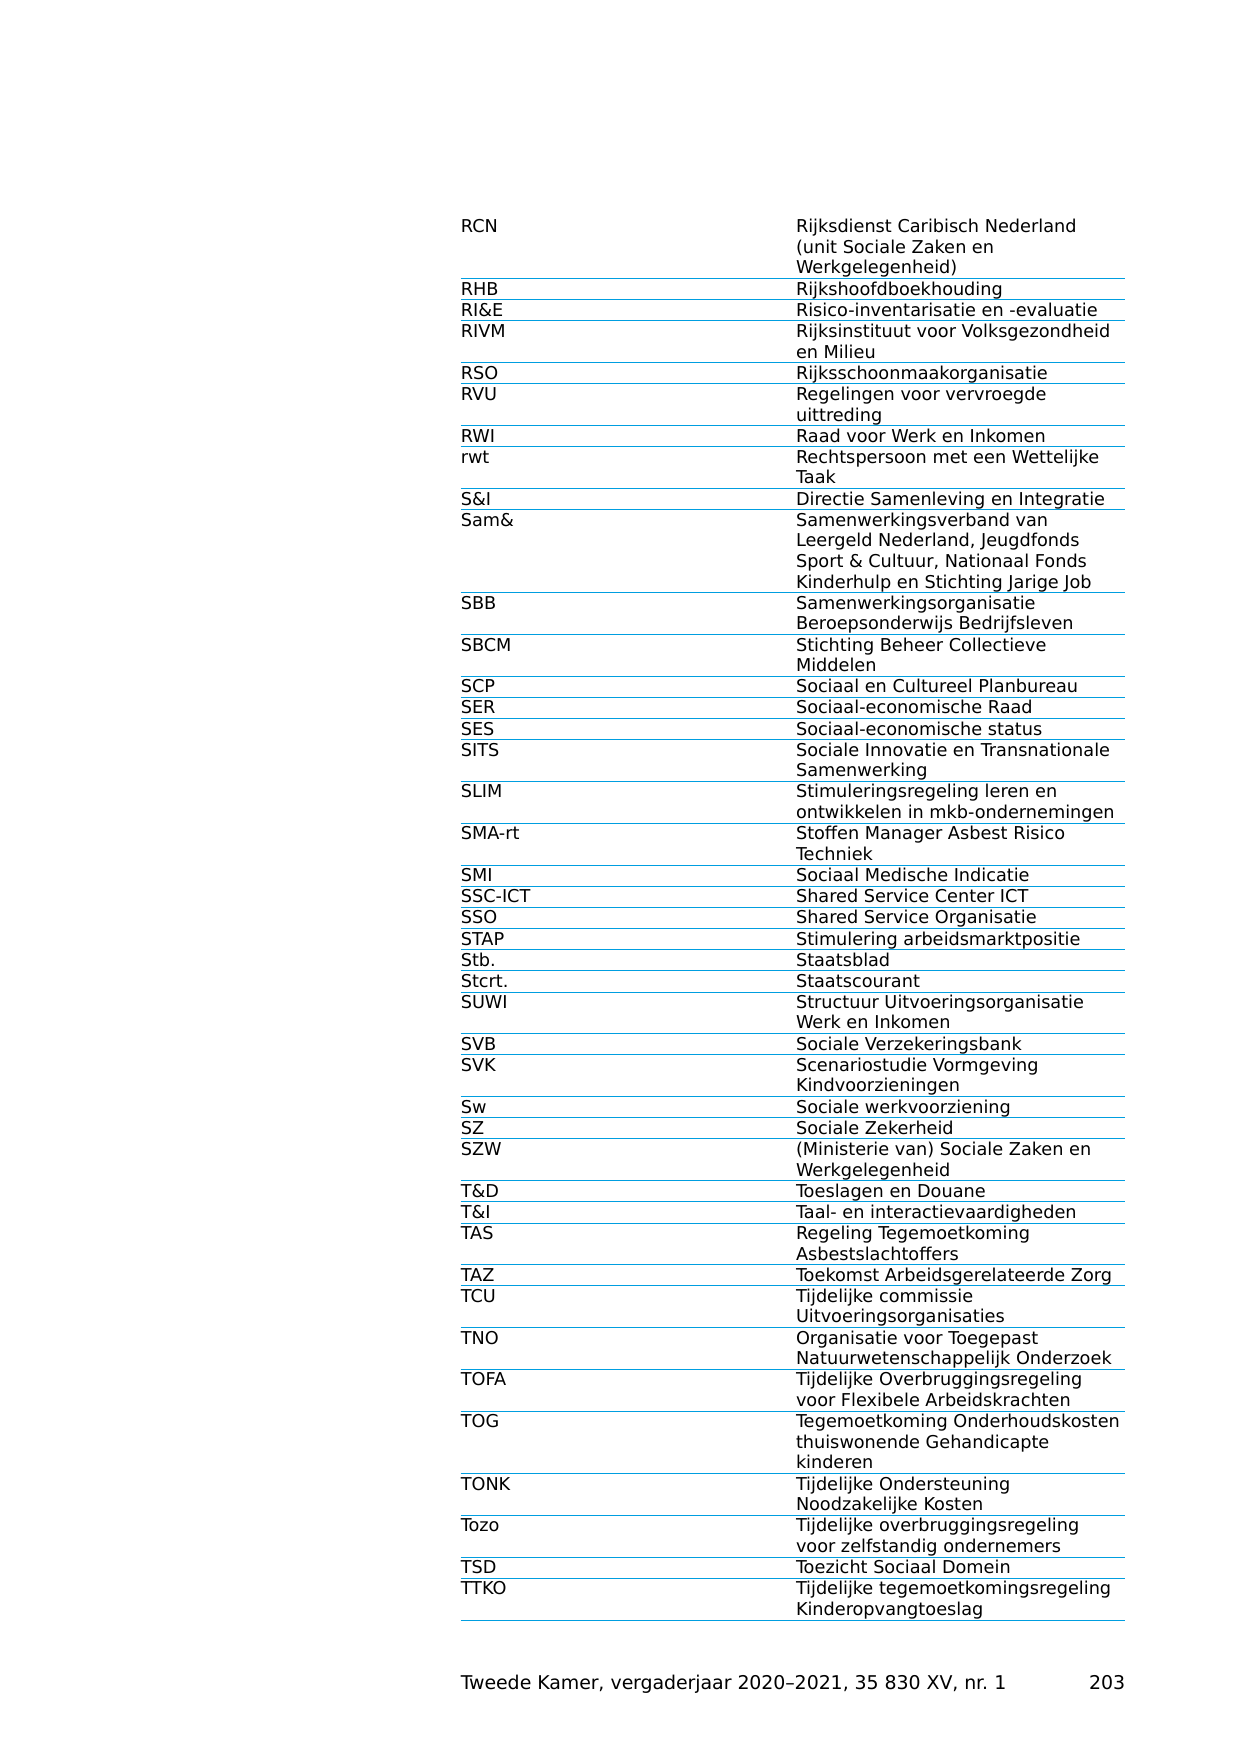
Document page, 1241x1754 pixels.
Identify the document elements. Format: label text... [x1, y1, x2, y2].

table_cell SSC-ICT [461, 887, 793, 907]
table_cell Sociale Innovatie en Transnationale Samenwerking [793, 740, 1125, 781]
table_cell SITS [461, 740, 793, 781]
table_cell SBB [461, 593, 793, 634]
table_cell Toekomst Arbeidsgerelateerde Zorg [793, 1265, 1125, 1285]
table_cell SBCM [461, 635, 793, 676]
table_cell Shared Service Organisatie [793, 908, 1125, 928]
table_cell Regeling Tegemoetkoming Asbestslachtoffers [793, 1224, 1125, 1264]
table_cell T&I [461, 1202, 793, 1222]
table_cell Stcrt. [461, 971, 793, 991]
table_cell SMA-rt [461, 824, 793, 864]
table_cell Toezicht Sociaal Domein [793, 1558, 1125, 1578]
table_cell TSD [461, 1558, 793, 1578]
table_cell RSO [461, 363, 793, 383]
table_cell SES [461, 719, 793, 739]
table_cell RI&E [461, 300, 793, 320]
table_cell SER [461, 698, 793, 718]
table_cell Taal- en interactievaardigheden [793, 1202, 1125, 1222]
table_cell RVU [461, 384, 793, 425]
table_cell Stoffen Manager Asbest Risico Techniek [793, 824, 1125, 864]
table_cell SZW [461, 1139, 793, 1180]
table_cell SMI [461, 866, 793, 886]
table_cell Sociale werkvoorziening [793, 1097, 1125, 1117]
table_cell Samenwerkingsorganisatie Beroepsonderwijs Bedrijfsleven [793, 593, 1125, 634]
table_cell Sociale Zekerheid [793, 1118, 1125, 1138]
table_cell Rijksinstituut voor Volksgezondheid en Milieu [793, 321, 1125, 362]
table_cell Staatsblad [793, 950, 1125, 970]
table_cell RHB [461, 279, 793, 299]
table_cell Sam& [461, 510, 793, 592]
table_cell Structuur Uitvoeringsorganisatie Werk en Inkomen [793, 993, 1125, 1033]
table_cell Rijksschoonmaakorganisatie [793, 363, 1125, 383]
table_cell Risico-inventarisatie en -evaluatie [793, 300, 1125, 320]
table_cell Sociaal-economische Raad [793, 698, 1125, 718]
table_cell Directie Samenleving en Integratie [793, 489, 1125, 509]
table_cell RIVM [461, 321, 793, 362]
table_cell Tijdelijke Overbruggingsregeling voor Flexibele Arbeidskrachten [793, 1370, 1125, 1411]
table_cell Sociaal Medische Indicatie [793, 866, 1125, 886]
table_cell Rijkshoofdboekhouding [793, 279, 1125, 299]
table_cell Raad voor Werk en Inkomen [793, 426, 1125, 446]
table_cell SUWI [461, 993, 793, 1033]
table_cell S&I [461, 489, 793, 509]
table_cell Tozo [461, 1516, 793, 1557]
table_cell Rijksdienst Caribisch Nederland (unit Sociale Zaken en Werkgelegenheid) [793, 216, 1125, 278]
table_cell SVK [461, 1055, 793, 1096]
table_cell SVB [461, 1034, 793, 1054]
table_cell Scenariostudie Vormgeving Kindvoorzieningen [793, 1055, 1125, 1096]
table_cell Stimulering arbeidsmarktpositie [793, 929, 1125, 949]
table_cell Sociaal-economische status [793, 719, 1125, 739]
table_cell Toeslagen en Douane [793, 1181, 1125, 1201]
table_cell Regelingen voor vervroegde uittreding [793, 384, 1125, 425]
table_cell Sw [461, 1097, 793, 1117]
table_cell TAZ [461, 1265, 793, 1285]
table_cell TTKO [461, 1579, 793, 1619]
table_cell Tijdelijke Ondersteuning Noodzakelijke Kosten [793, 1474, 1125, 1515]
table_cell Samenwerkingsverband van Leergeld Nederland, Jeugdfonds Sport & Cultuur, Nationaal Fonds Kinderhulp en Stichting Jarige Job [793, 510, 1125, 592]
table_cell TONK [461, 1474, 793, 1515]
table_cell Organisatie voor Toegepast Natuurwetenschappelijk Onderzoek [793, 1328, 1125, 1369]
table_cell TCU [461, 1286, 793, 1327]
table_cell rwt [461, 447, 793, 488]
table_cell Stichting Beheer Collectieve Middelen [793, 635, 1125, 676]
table_cell SLIM [461, 782, 793, 823]
table_cell TOFA [461, 1370, 793, 1411]
table_cell SCP [461, 677, 793, 697]
table_cell SSO [461, 908, 793, 928]
table_cell Tijdelijke tegemoetkomingsregeling Kinderopvangtoeslag [793, 1579, 1125, 1619]
table_cell Shared Service Center ICT [793, 887, 1125, 907]
table_cell SZ [461, 1118, 793, 1138]
table_cell RCN [461, 216, 793, 278]
table_cell RWI [461, 426, 793, 446]
table_cell Sociale Verzekeringsbank [793, 1034, 1125, 1054]
table_cell Staatscourant [793, 971, 1125, 991]
table_cell (Ministerie van) Sociale Zaken en Werkgelegenheid [793, 1139, 1125, 1180]
table_cell STAP [461, 929, 793, 949]
table_cell Rechtspersoon met een Wettelijke Taak [793, 447, 1125, 488]
table_header Tabel 137 Lijst van afkortingen [461, 191, 1125, 216]
table_cell T&D [461, 1181, 793, 1201]
table_cell Stimuleringsregeling leren en ontwikkelen in mkb-ondernemingen [793, 782, 1125, 823]
table_cell Tijdelijke commissie Uitvoeringsorganisaties [793, 1286, 1125, 1327]
table_cell TAS [461, 1224, 793, 1264]
table_cell Stb. [461, 950, 793, 970]
table_cell Tijdelijke overbruggingsregeling voor zelfstandig ondernemers [793, 1516, 1125, 1557]
table_cell Sociaal en Cultureel Planbureau [793, 677, 1125, 697]
table_cell TNO [461, 1328, 793, 1369]
table_cell Tegemoetkoming Onderhoudskosten thuiswonende Gehandicapte kinderen [793, 1412, 1125, 1473]
table_cell TOG [461, 1412, 793, 1473]
